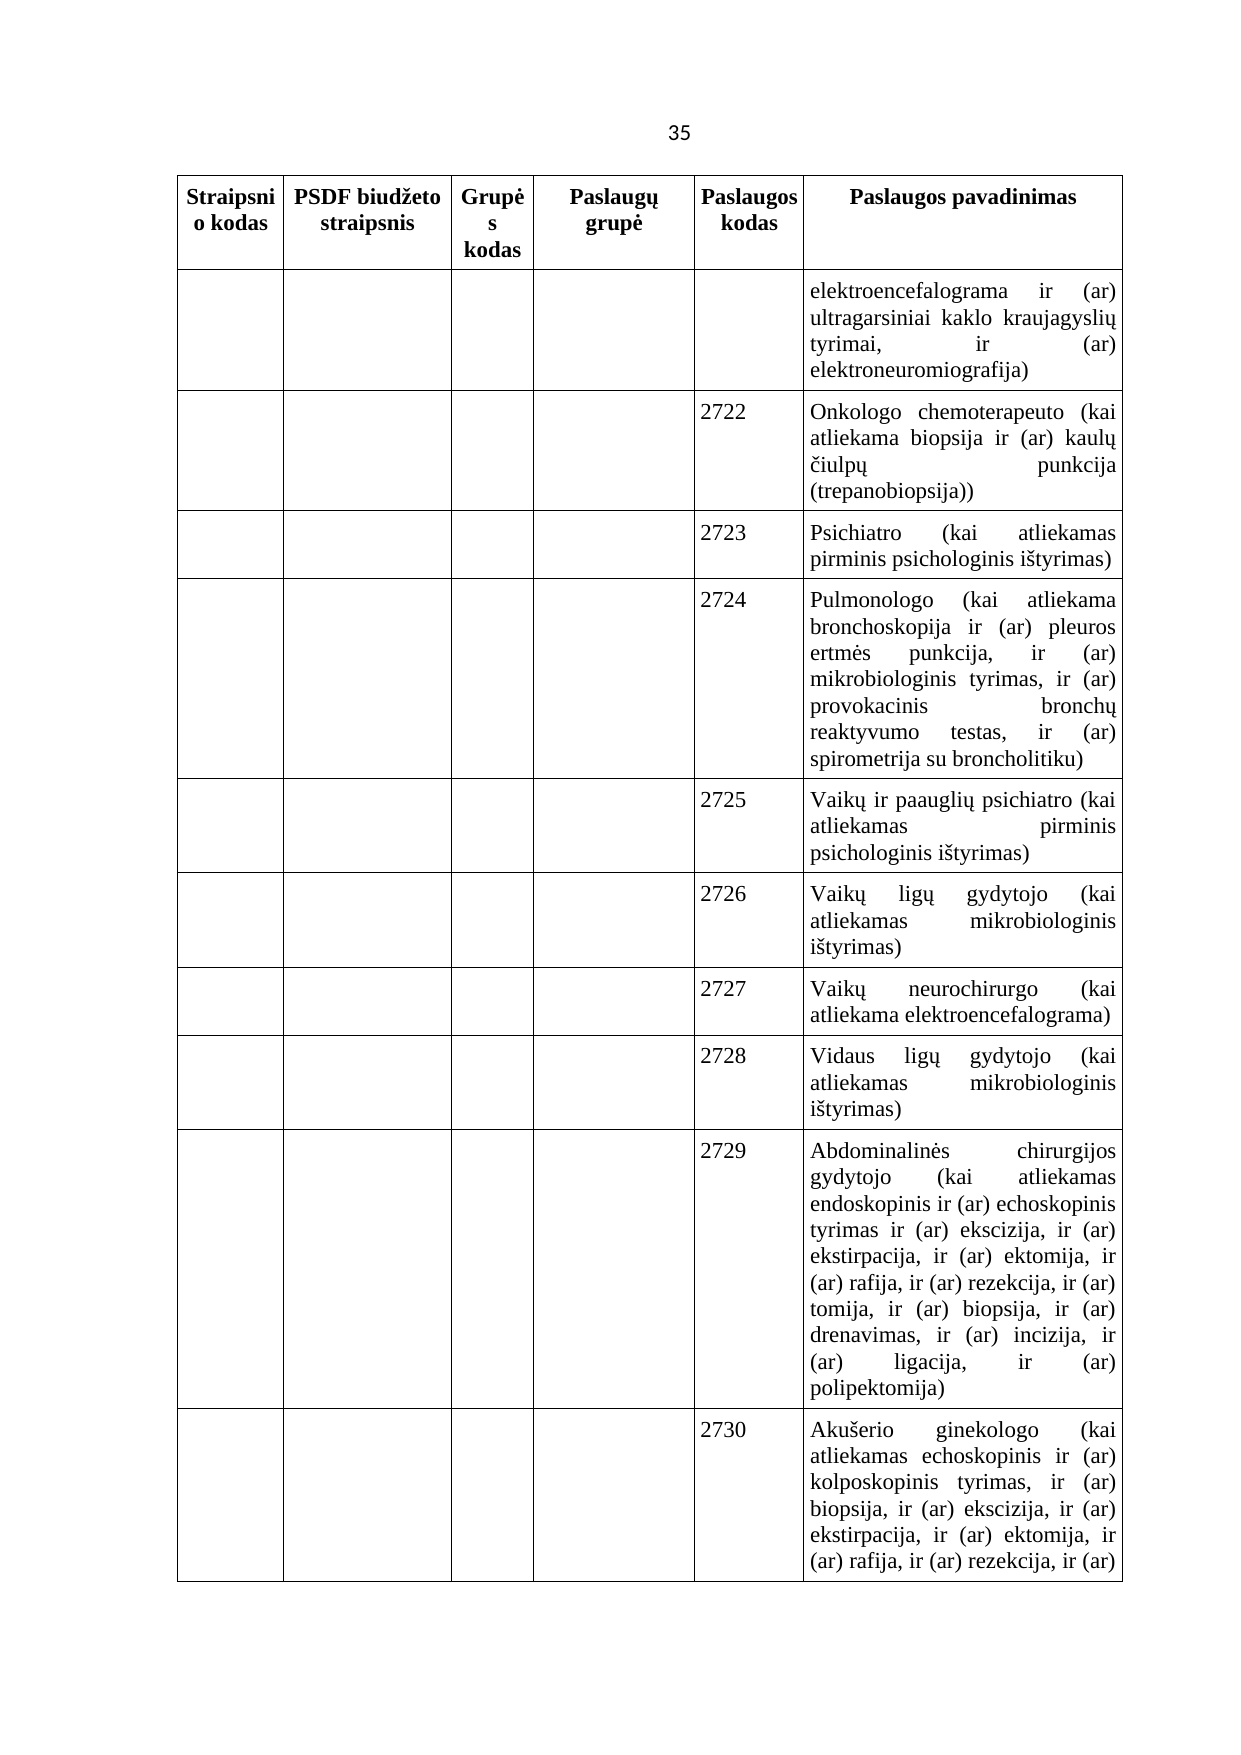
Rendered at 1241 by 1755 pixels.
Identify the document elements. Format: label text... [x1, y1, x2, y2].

table_cell [178, 1409, 283, 1581]
table_cell [178, 779, 283, 872]
table_cell [452, 873, 533, 967]
table_cell 2722 [695, 391, 803, 510]
table_cell 2725 [695, 779, 803, 872]
table_header Grupės kodas [452, 176, 533, 269]
table_header PSDF biudžeto straipsnis [284, 176, 451, 269]
table_cell Vaikų ligų gydytojo (kai atliekamas mikrobiologinis ištyrimas) [804, 873, 1122, 967]
table_cell elektroencefalograma ir (ar) ultragarsiniai kaklo kraujagyslių tyrimai, ir (ar) elektroneuromiografija) [804, 270, 1122, 390]
table_cell [178, 579, 283, 778]
table_cell [284, 779, 451, 872]
table_cell Vidaus ligų gydytojo (kai atliekamas mikrobiologinis ištyrimas) [804, 1036, 1122, 1129]
table_cell [284, 968, 451, 1034]
table_cell 2726 [695, 873, 803, 967]
table_cell [534, 1130, 694, 1407]
table_cell Pulmonologo (kai atliekama bronchoskopija ir (ar) pleuros ertmės punkcija, ir (ar) mikrobiologinis tyrimas, ir (ar) provokacinis bronchų reaktyvumo testas, ir (ar) spirometrija su broncholitiku) [804, 579, 1122, 778]
table_cell [452, 1036, 533, 1129]
table_cell 2730 [695, 1409, 803, 1581]
table_cell Onkologo chemoterapeuto (kai atliekama biopsija ir (ar) kaulų čiulpų punkcija (trepanobiopsija)) [804, 391, 1122, 510]
table_header Straipsnio kodas [178, 176, 283, 269]
table_cell 2727 [695, 968, 803, 1034]
table_cell 2724 [695, 579, 803, 778]
table_cell [695, 270, 803, 390]
table_cell Abdominalinės chirurgijos gydytojo (kai atliekamas endoskopinis ir (ar) echoskopinis tyrimas ir (ar) ekscizija, ir (ar) ekstirpacija, ir (ar) ektomija, ir (ar) rafija, ir (ar) rezekcija, ir (ar) tomija, ir (ar) biopsija, ir (ar) drenavimas, ir (ar) incizija, ir (ar) ligacija, ir (ar) polipektomija) [804, 1130, 1122, 1407]
table_cell Psichiatro (kai atliekamas pirminis psichologinis ištyrimas) [804, 511, 1122, 578]
table_cell [284, 873, 451, 967]
table_cell [284, 1409, 451, 1581]
table_cell 2723 [695, 511, 803, 578]
table_header Paslaugos pavadinimas [804, 176, 1122, 269]
table_cell [284, 1036, 451, 1129]
table_cell [534, 270, 694, 390]
table_cell [452, 968, 533, 1034]
table_cell 2728 [695, 1036, 803, 1129]
table_cell [284, 1130, 451, 1407]
table_cell [178, 511, 283, 578]
table_cell [284, 391, 451, 510]
table_cell [284, 511, 451, 578]
table_cell 2729 [695, 1130, 803, 1407]
table_cell [534, 968, 694, 1034]
table_cell [452, 579, 533, 778]
table_cell [178, 968, 283, 1034]
table_header Paslaugų grupė [534, 176, 694, 269]
table_cell [452, 391, 533, 510]
table_cell Vaikų neurochirurgo (kai atliekama elektroencefalograma) [804, 968, 1122, 1034]
table_cell [534, 1409, 694, 1581]
table_cell [452, 779, 533, 872]
table_cell Akušerio ginekologo (kai atliekamas echoskopinis ir (ar) kolposkopinis tyrimas, ir (ar) biopsija, ir (ar) ekscizija, ir (ar) ekstirpacija, ir (ar) ektomija, ir (ar) rafija, ir (ar) rezekcija, ir (ar) [804, 1409, 1122, 1581]
table_cell [284, 579, 451, 778]
table_cell [534, 579, 694, 778]
table_cell [534, 779, 694, 872]
table_cell [534, 873, 694, 967]
table_cell [178, 873, 283, 967]
table_cell [284, 270, 451, 390]
table_cell [534, 1036, 694, 1129]
table_cell [178, 270, 283, 390]
table_cell [178, 1036, 283, 1129]
table_cell [452, 1409, 533, 1581]
table_header Paslaugos kodas [695, 176, 803, 269]
table_cell [534, 391, 694, 510]
table_cell [178, 391, 283, 510]
table_cell [452, 270, 533, 390]
table_cell Vaikų ir paauglių psichiatro (kai atliekamas pirminis psichologinis ištyrimas) [804, 779, 1122, 872]
table_cell [452, 1130, 533, 1407]
table_cell [178, 1130, 283, 1407]
table_cell [452, 511, 533, 578]
table_cell [534, 511, 694, 578]
